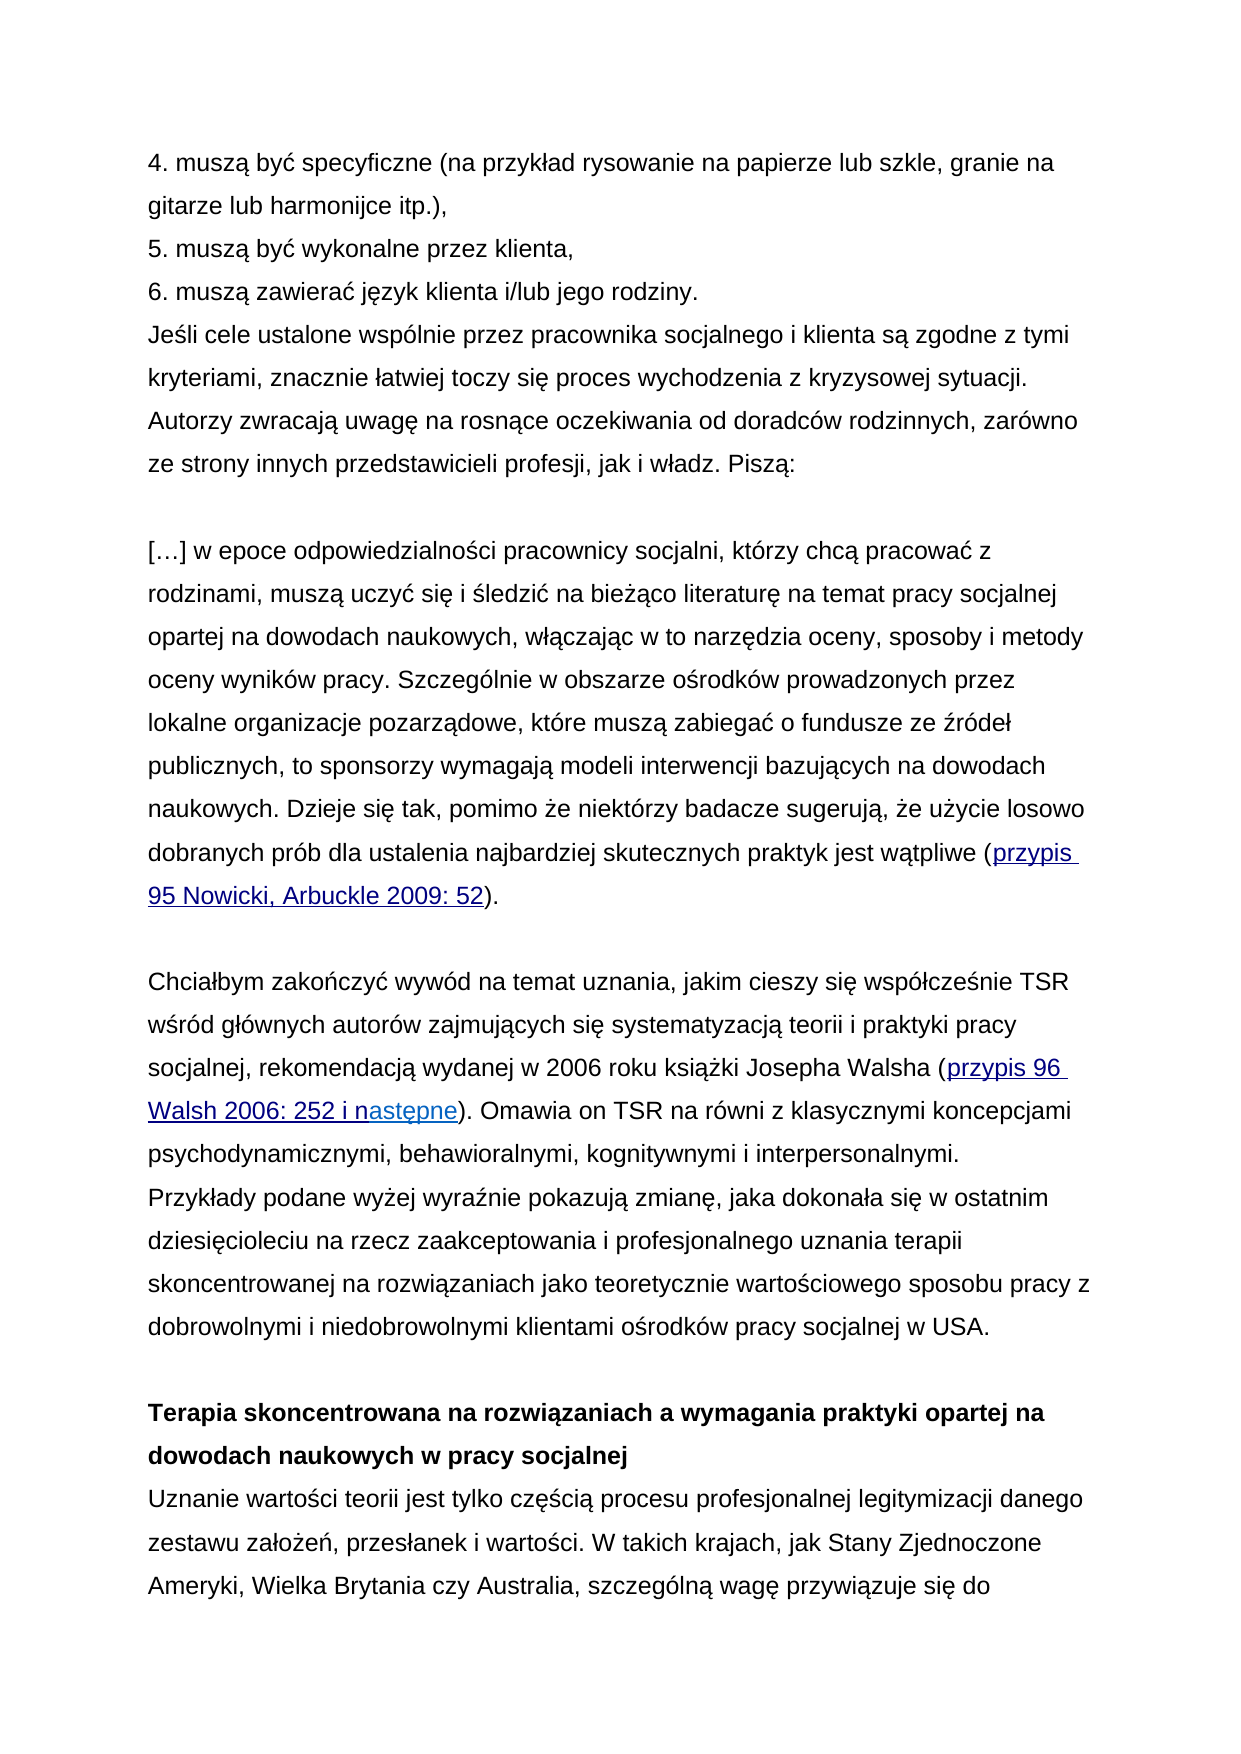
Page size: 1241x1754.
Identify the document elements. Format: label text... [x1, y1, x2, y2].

text Przykłady podane wyżej wyraźnie pokazują zmianę, jaka dokonała się w ostatnim dziesięcioleciu na rzecz zaakceptowania i profesjonalnego uznania terapii skoncentrowanej na rozwiązaniach jako teoretycznie wartościowego sposobu pracy z dobrowolnymi i niedobrowolnymi klientami ośrodków pracy socjalnej w USA. [148, 1183, 1093, 1341]
text Uznanie wartości teorii jest tylko częścią procesu profesjonalnej legitymizacji danego zestawu założeń, przesłanek i wartości. W takich krajach, jak Stany Zjednoczone Ameryki, Wielka Brytania czy Australia, szczególną wagę przywiązuje się do [148, 1484, 1093, 1599]
text Jeśli cele ustalone wspólnie przez pracownika socjalnego i klienta są zgodne z tymi kryteriami, znacznie łatwiej toczy się proces wychodzenia z kryzysowej sytuacji. Autorzy zwracają uwagę na rosnące oczekiwania od doradców rodzinnych, zarówno ze strony innych przedstawicieli profesji, jak i władz. Piszą: [148, 320, 1093, 478]
text 5. muszą być wykonalne przez klienta, [148, 234, 1093, 263]
text 4. muszą być specyficzne (na przykład rysowanie na papierze lub szkle, granie na gitarze lub harmonijce itp.), [148, 148, 1093, 219]
subtitle Terapia skoncentrowana na rozwiązaniach a wymagania praktyki opartej na dowodach naukowych w pracy socjalnej [148, 1398, 1093, 1470]
text […] w epoce odpowiedzialności pracownicy socjalni, którzy chcą pracować z rodzinami, muszą uczyć się i śledzić na bieżąco literaturę na temat pracy socjalnej opartej na dowodach naukowych, włączając w to narzędzia oceny, sposoby i metody oceny wyników pracy. Szczególnie w obszarze ośrodków prowadzonych przez lokalne organizacje pozarządowe, które muszą zabiegać o fundusze ze źródeł publicznych, to sponsorzy wymagają modeli interwencji bazujących na dowodach naukowych. Dzieje się tak, pomimo że niektórzy badacze sugerują, że użycie losowo dobranych prób dla ustalenia najbardziej skutecznych praktyk jest wątpliwe (przypis 95 Nowicki, Arbuckle 2009: 52). [148, 536, 1093, 909]
text 6. muszą zawierać język klienta i/lub jego rodziny. [148, 277, 1093, 306]
text Chciałbym zakończyć wywód na temat uznania, jakim cieszy się współcześnie TSR wśród głównych autorów zajmujących się systematyzacją teorii i praktyki pracy socjalnej, rekomendacją wydanej w 2006 roku książki Josepha Walsha (przypis 96 Walsh 2006: 252 i następne). Omawia on TSR na równi z klasycznymi koncepcjami psychodynamicznymi, behawioralnymi, kognitywnymi i interpersonalnymi. [148, 967, 1093, 1168]
